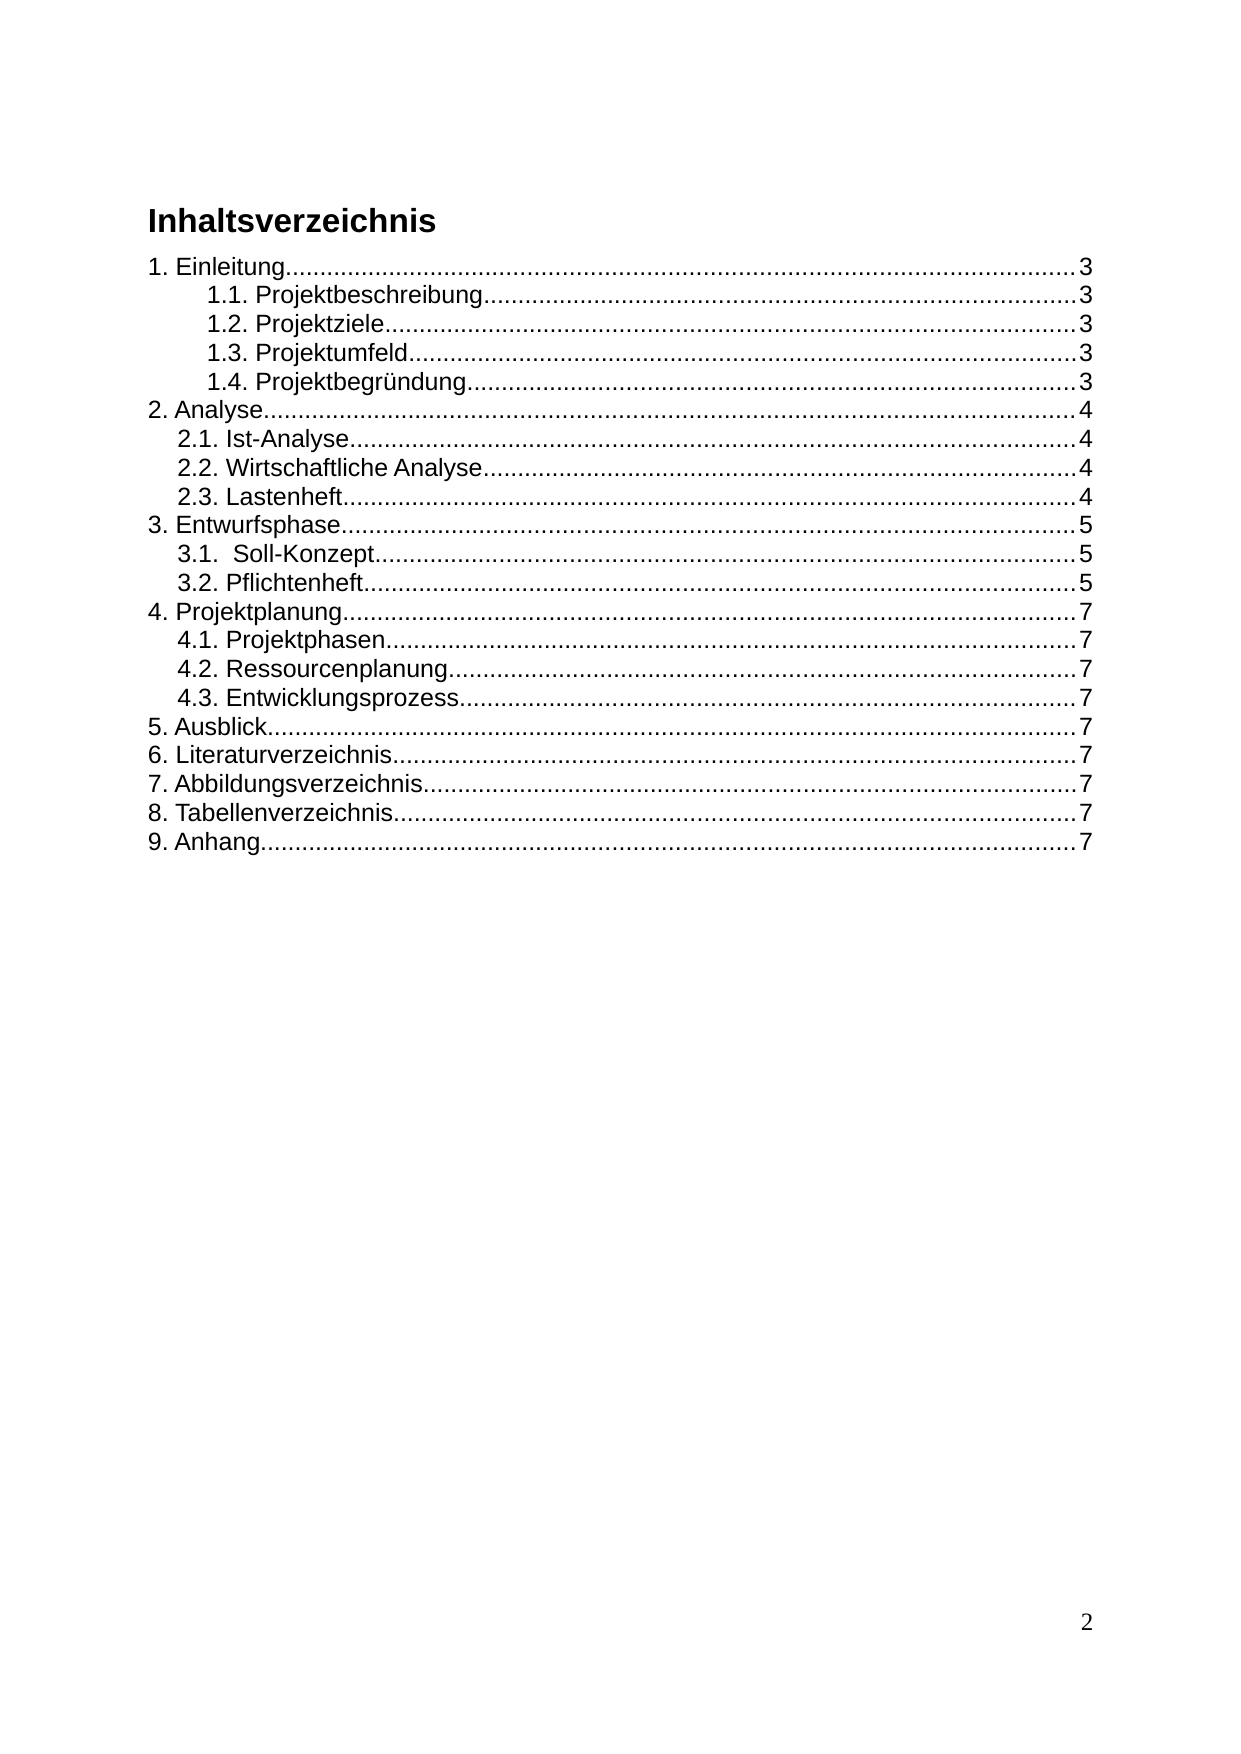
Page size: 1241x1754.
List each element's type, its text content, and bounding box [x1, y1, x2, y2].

text 2.1. Ist-Analyse 4 [177, 424, 1093, 453]
text 4.2. Ressourcenplanung 7 [177, 654, 1093, 683]
text 1. Einleitung 3 [148, 252, 1093, 281]
text 6. Literaturverzeichnis 7 [148, 741, 1093, 769]
text 4.3. Entwicklungsprozess 7 [177, 683, 1093, 712]
text 1.2. Projektziele 3 [207, 309, 1093, 338]
text 8. Tabellenverzeichnis 7 [148, 798, 1093, 827]
text 1.4. Projektbegründung 3 [207, 367, 1093, 396]
text 1.3. Projektumfeld 3 [207, 338, 1093, 367]
text 3.1. Soll-Konzept 5 [177, 539, 1093, 568]
text 1.1. Projektbeschreibung 3 [207, 281, 1093, 309]
text 2. Analyse 4 [148, 396, 1093, 424]
text 2.2. Wirtschaftliche Analyse 4 [177, 453, 1093, 482]
text 9. Anhang 7 [148, 827, 1093, 856]
text 2.3. Lastenheft 4 [177, 482, 1093, 511]
text 4. Projektplanung 7 [148, 597, 1093, 626]
text 4.1. Projektphasen 7 [177, 626, 1093, 654]
text 5. Ausblick 7 [148, 712, 1093, 741]
subtitle Inhaltsverzeichnis [148, 201, 1093, 239]
text 3.2. Pflichtenheft 5 [177, 568, 1093, 597]
text 7. Abbildungsverzeichnis 7 [148, 769, 1093, 798]
text 3. Entwurfsphase 5 [148, 511, 1093, 539]
